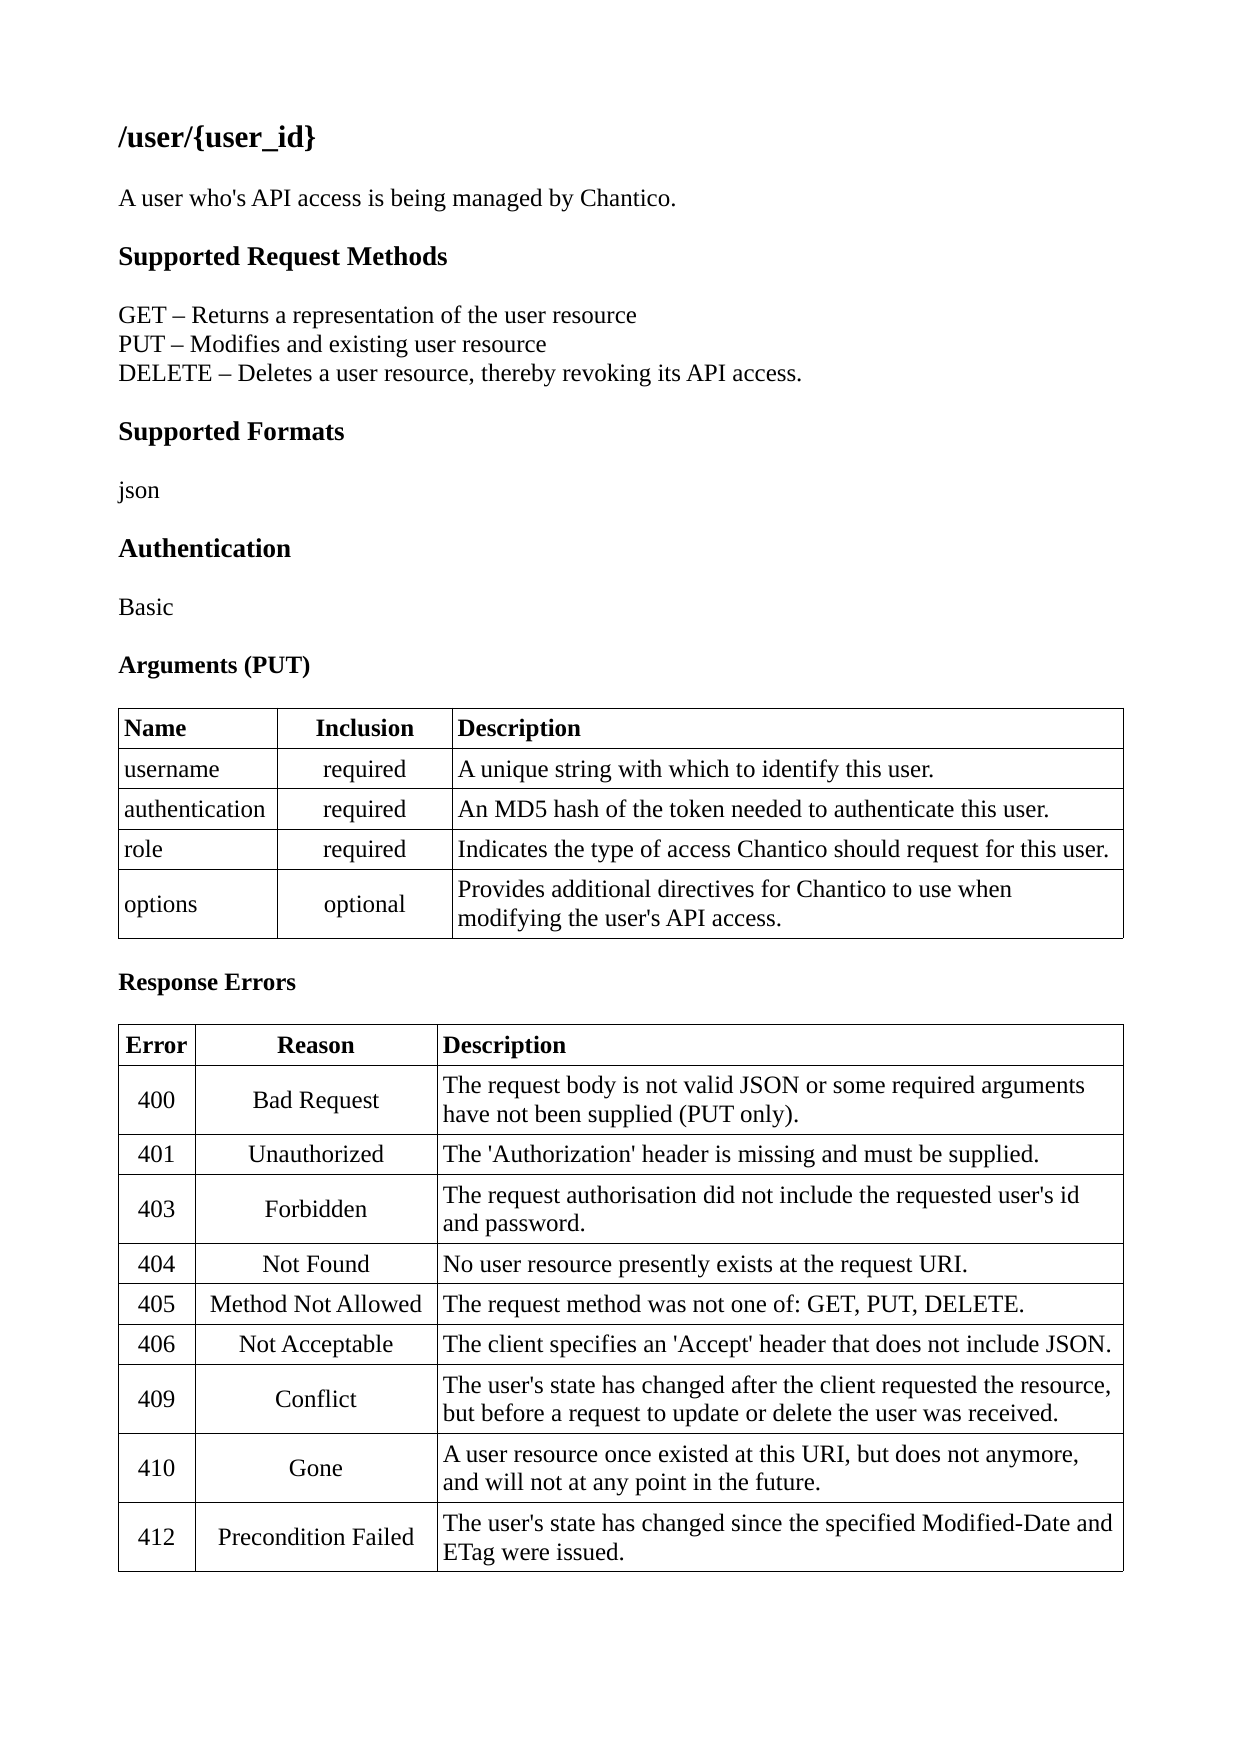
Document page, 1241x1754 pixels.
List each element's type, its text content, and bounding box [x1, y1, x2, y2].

text PUT – Modifies and existing user resource [118, 329, 1122, 358]
table_cell options [119, 870, 277, 938]
text Basic [118, 592, 1122, 621]
table_cell Indicates the type of access Chantico should request for this user. [453, 830, 1123, 869]
text Supported Formats [118, 415, 1122, 446]
table_cell 404 [119, 1244, 195, 1283]
table_cell Gone [196, 1434, 437, 1502]
table_cell role [119, 830, 277, 869]
text GET – Returns a representation of the user resource [118, 300, 1122, 329]
table_cell Bad Request [196, 1066, 437, 1133]
table_cell required [278, 749, 452, 788]
table_cell An MD5 hash of the token needed to authenticate this user. [453, 789, 1123, 828]
table_header Description [453, 709, 1123, 748]
table_cell The request authorisation did not include the requested user's id and password. [438, 1175, 1123, 1243]
text A user who's API access is being managed by Chantico. [118, 183, 1122, 212]
table_cell The user's state has changed after the client requested the resource, but before a request to update or delete the user was received. [438, 1365, 1123, 1433]
table_cell 405 [119, 1284, 195, 1323]
text /user/{user_id} [118, 118, 1122, 154]
table_header Error [119, 1025, 195, 1064]
table_cell 406 [119, 1325, 195, 1364]
table_cell The client specifies an 'Accept' header that does not include JSON. [438, 1325, 1123, 1364]
text Authentication [118, 533, 1122, 564]
table_cell A unique string with which to identify this user. [453, 749, 1123, 788]
table_cell No user resource presently exists at the request URI. [438, 1244, 1123, 1283]
table_cell 403 [119, 1175, 195, 1243]
table_cell Not Found [196, 1244, 437, 1283]
table_cell required [278, 830, 452, 869]
text Response Errors [118, 967, 1122, 995]
table_cell username [119, 749, 277, 788]
table_header Description [438, 1025, 1123, 1064]
text Arguments (PUT) [118, 650, 1122, 679]
table_cell Method Not Allowed [196, 1284, 437, 1323]
table_cell 409 [119, 1365, 195, 1433]
table_header Inclusion [278, 709, 452, 748]
table_cell authentication [119, 789, 277, 828]
table_cell 401 [119, 1135, 195, 1174]
table_cell Provides additional directives for Chantico to use when modifying the user's API access. [453, 870, 1123, 938]
table_cell 400 [119, 1066, 195, 1133]
table_cell Conflict [196, 1365, 437, 1433]
table_header Name [119, 709, 277, 748]
table_cell required [278, 789, 452, 828]
table_cell 412 [119, 1503, 195, 1571]
table_cell 410 [119, 1434, 195, 1502]
text Supported Request Methods [118, 240, 1122, 271]
table_cell optional [278, 870, 452, 938]
table_cell Not Acceptable [196, 1325, 437, 1364]
text DELETE – Deletes a user resource, thereby revoking its API access. [118, 358, 1122, 386]
table_cell The user's state has changed since the specified Modified-Date and ETag were issued. [438, 1503, 1123, 1571]
table_cell Unauthorized [196, 1135, 437, 1174]
table_cell The request method was not one of: GET, PUT, DELETE. [438, 1284, 1123, 1323]
table_cell A user resource once existed at this URI, but does not anymore, and will not at any point in the future. [438, 1434, 1123, 1502]
table_header Reason [196, 1025, 437, 1064]
table_cell The request body is not valid JSON or some required arguments have not been supplied (PUT only). [438, 1066, 1123, 1133]
text json [118, 475, 1122, 504]
table_cell Forbidden [196, 1175, 437, 1243]
table_cell The 'Authorization' header is missing and must be supplied. [438, 1135, 1123, 1174]
table_cell Precondition Failed [196, 1503, 437, 1571]
